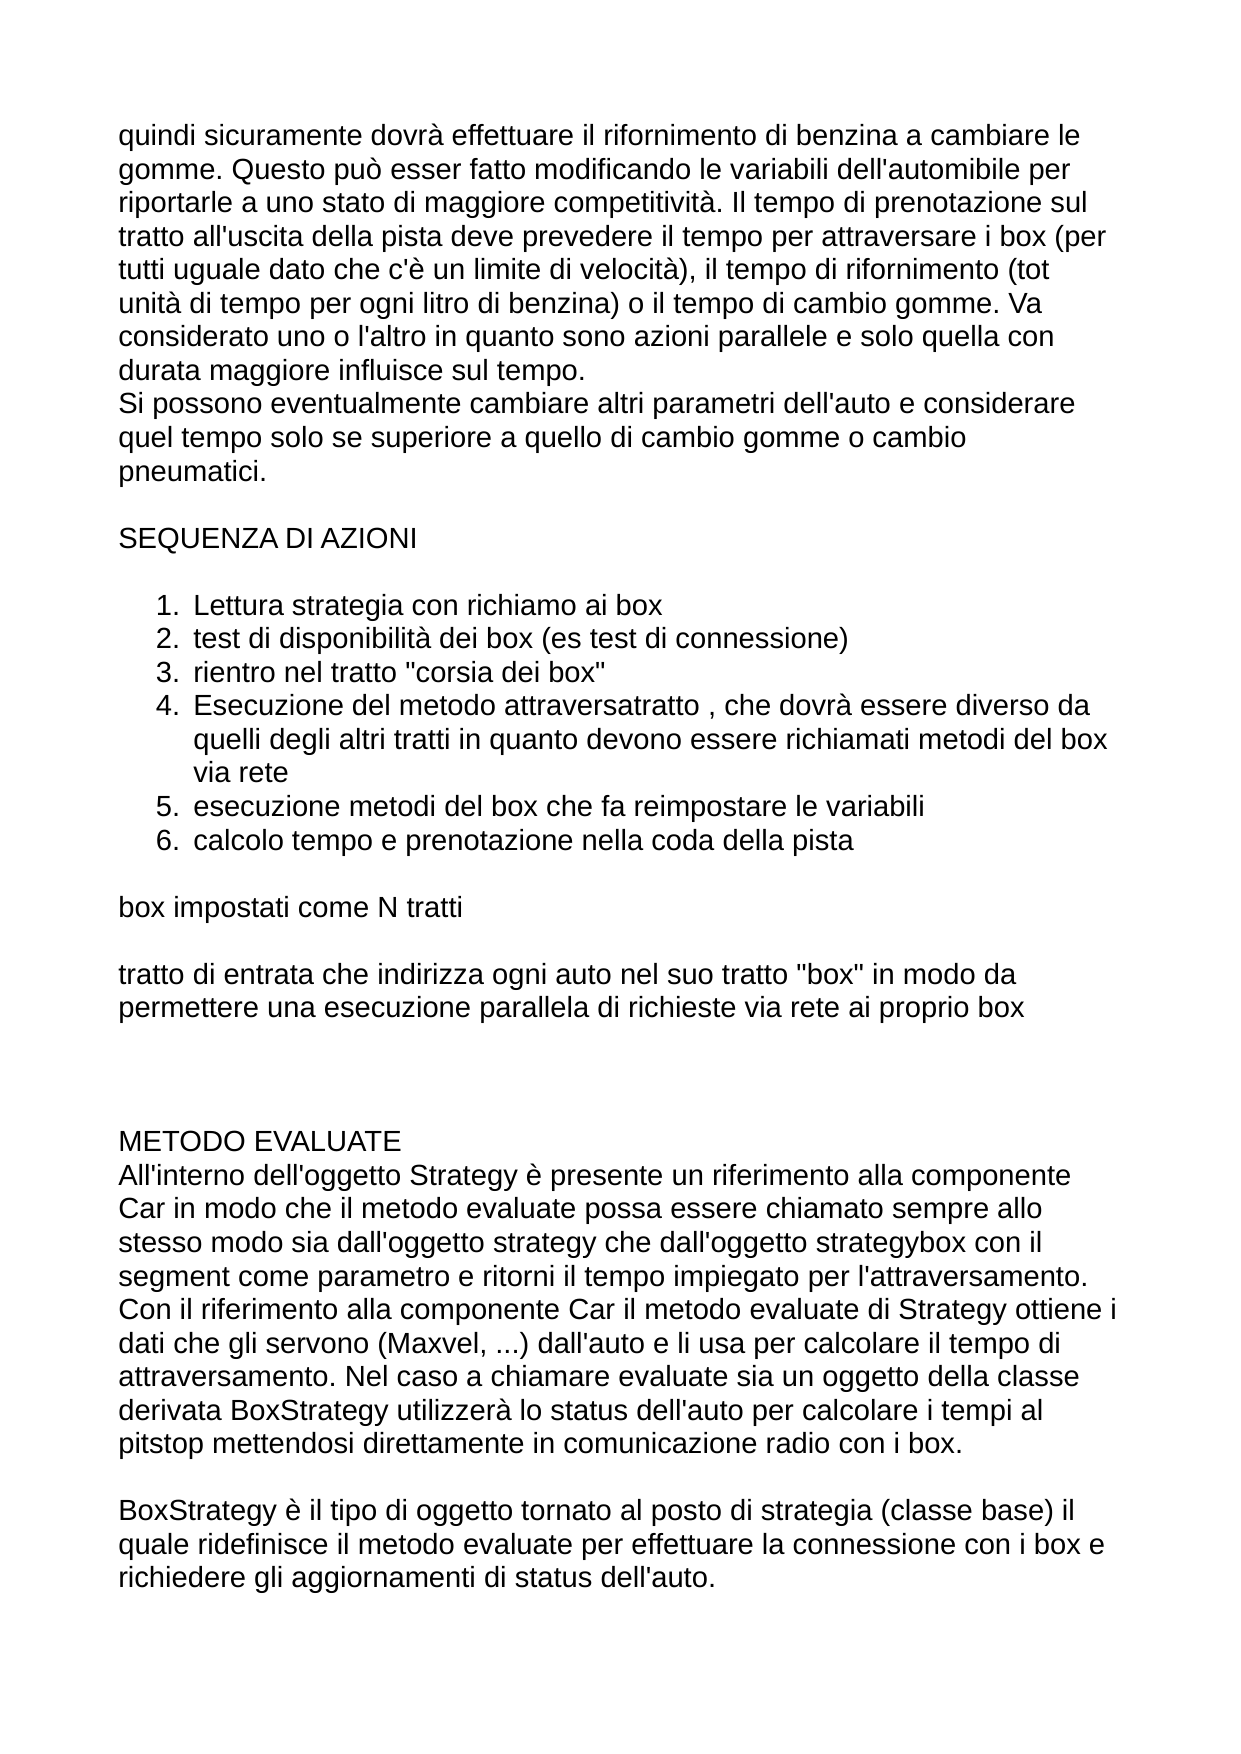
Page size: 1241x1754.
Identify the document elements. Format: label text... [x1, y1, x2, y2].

text BoxStrategy è il tipo di oggetto tornato al posto di strategia (classe base) il quale ridefinisce il metodo evaluate per effettuare la connessione con i box e richiedere gli aggiornamenti di status dell'auto. [118, 1493, 1122, 1594]
list calcolo tempo e prenotazione nella coda della pista [156, 822, 1122, 856]
list esecuzione metodi del box che fa reimpostare le variabili [156, 789, 1122, 822]
text METODO EVALUATE [118, 1124, 1122, 1158]
text tratto di entrata che indirizza ogni auto nel suo tratto "box" in modo da permettere una esecuzione parallela di richieste via rete ai proprio box [118, 957, 1122, 1024]
list Esecuzione del metodo attraversatratto , che dovrà essere diverso da quelli degli altri tratti in quanto devono essere richiamati metodi del box via rete [156, 688, 1122, 789]
text quindi sicuramente dovrà effettuare il rifornimento di benzina a cambiare le gomme. Questo può esser fatto modificando le variabili dell'automibile per riportarle a uno stato di maggiore competitività. Il tempo di prenotazione sul tratto all'uscita della pista deve prevedere il tempo per attraversare i box (per tutti uguale dato che c'è un limite di velocità), il tempo di rifornimento (tot unità di tempo per ogni litro di benzina) o il tempo di cambio gomme. Va considerato uno o l'altro in quanto sono azioni parallele e solo quella con durata maggiore influisce sul tempo. [118, 118, 1122, 386]
list rientro nel tratto "corsia dei box" [156, 655, 1122, 688]
text box impostati come N tratti [118, 889, 1122, 923]
text SEQUENZA DI AZIONI [118, 521, 1122, 554]
list Lettura strategia con richiamo ai box [156, 588, 1122, 621]
list test di disponibilità dei box (es test di connessione) [156, 621, 1122, 655]
text All'interno dell'oggetto Strategy è presente un riferimento alla componente Car in modo che il metodo evaluate possa essere chiamato sempre allo stesso modo sia dall'oggetto strategy che dall'oggetto strategybox con il segment come parametro e ritorni il tempo impiegato per l'attraversamento. Con il riferimento alla componente Car il metodo evaluate di Strategy ottiene i dati che gli servono (Maxvel, ...) dall'auto e li usa per calcolare il tempo di attraversamento. Nel caso a chiamare evaluate sia un oggetto della classe derivata BoxStrategy utilizzerà lo status dell'auto per calcolare i tempi al pitstop mettendosi direttamente in comunicazione radio con i box. [118, 1158, 1122, 1460]
text Si possono eventualmente cambiare altri parametri dell'auto e considerare quel tempo solo se superiore a quello di cambio gomme o cambio pneumatici. [118, 386, 1122, 487]
